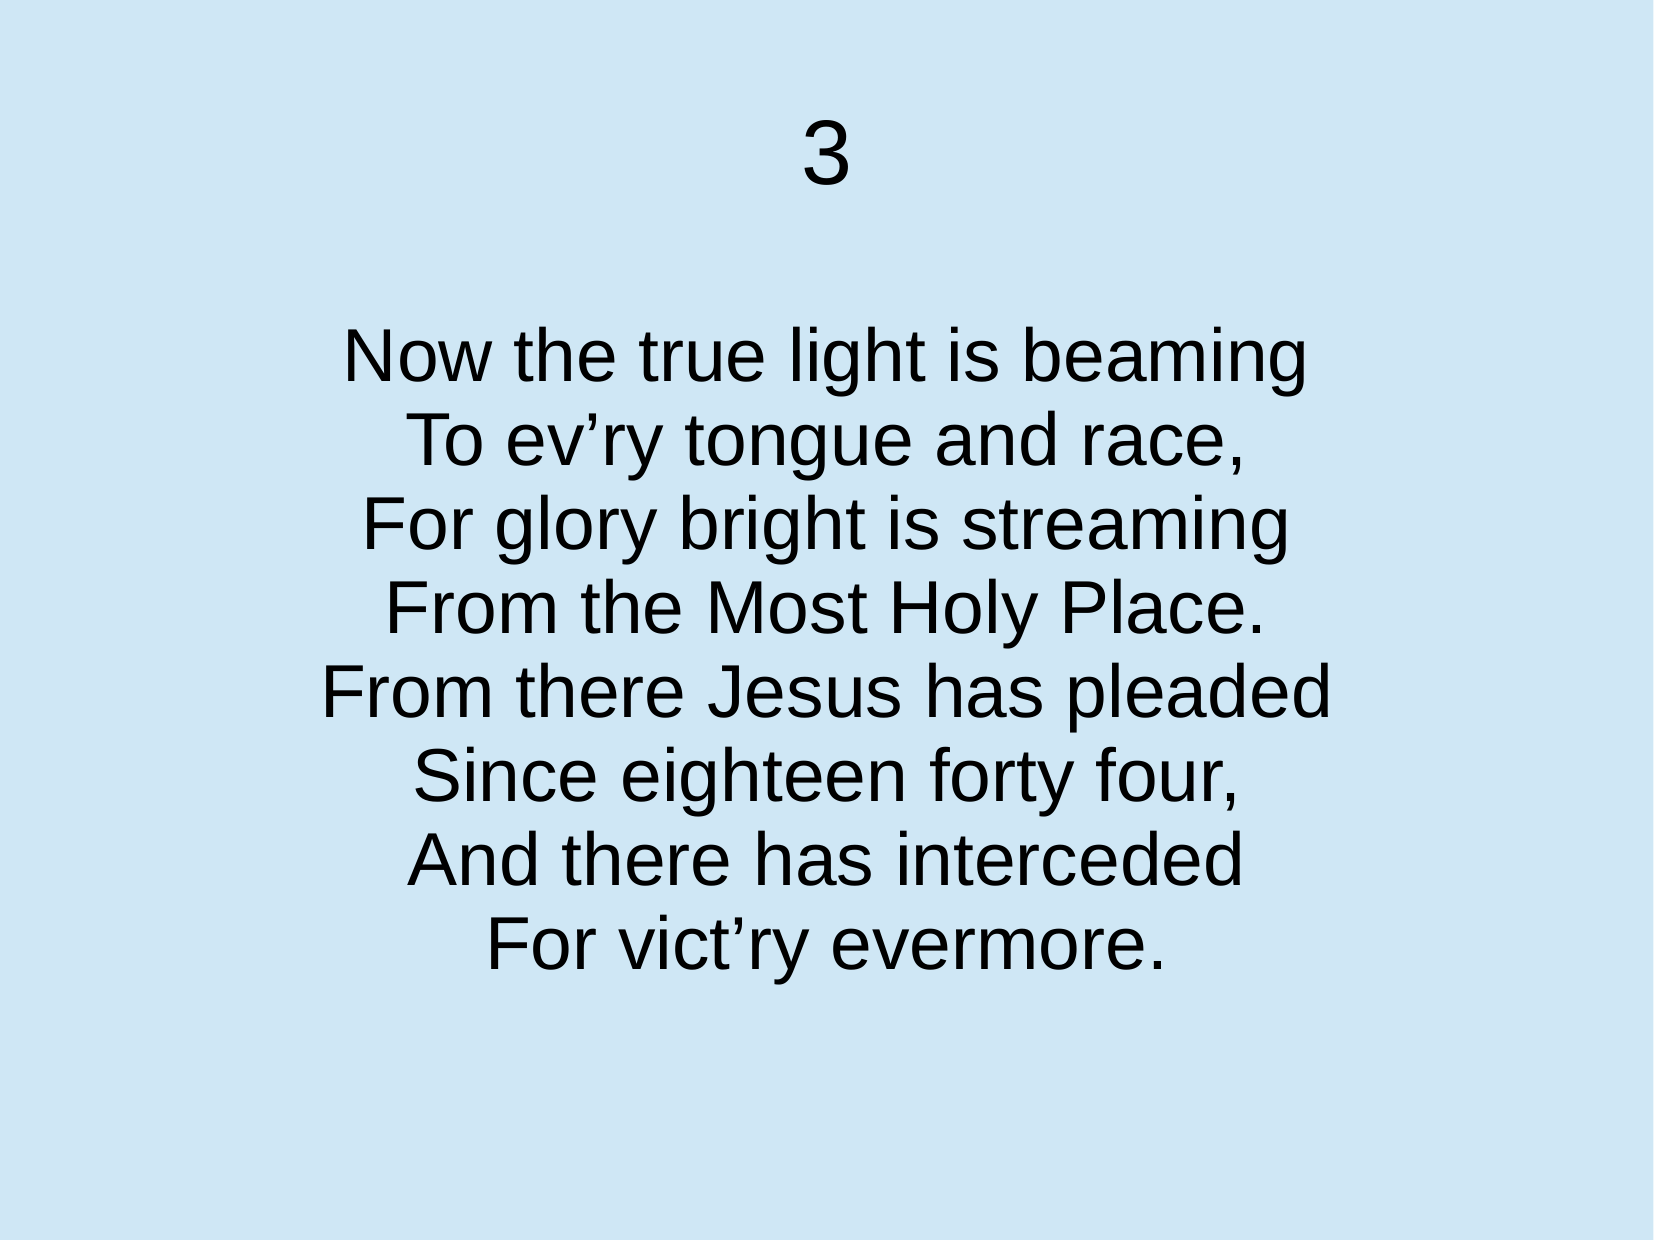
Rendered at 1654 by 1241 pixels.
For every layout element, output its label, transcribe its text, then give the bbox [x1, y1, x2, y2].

title 3 [82, 49, 1571, 257]
subtitle Now the true light is beaming To ev’ry tongue and race, For glory bright is streaming From the Most Holy Place. From there Jesus has pleaded Since eighteen forty four, And there has interceded For vict’ry evermore. [82, 290, 1571, 1010]
